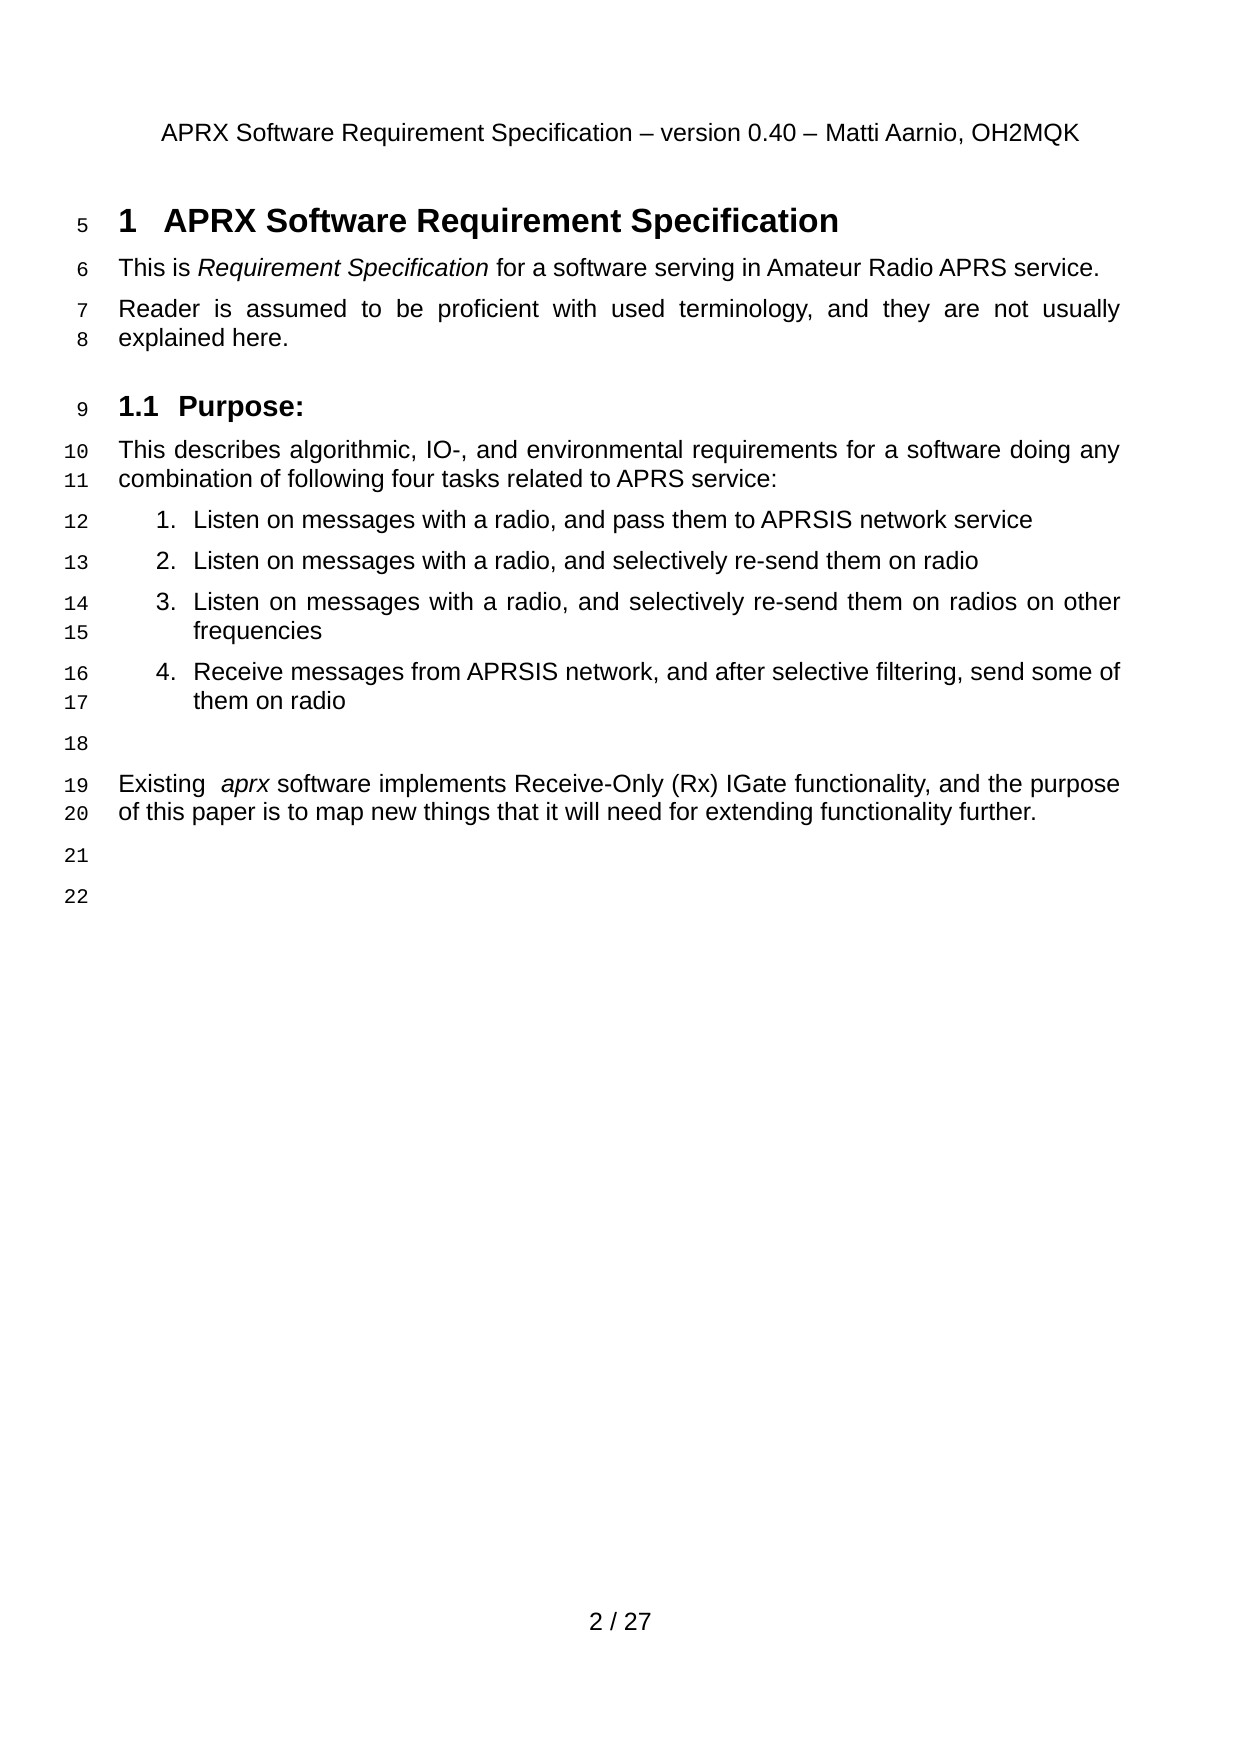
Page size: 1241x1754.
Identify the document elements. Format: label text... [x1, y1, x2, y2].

subtitle APRX Software Requirement Specification [118, 201, 1122, 240]
list Listen on messages with a radio, and selectively re-send them on radios on other frequencies [156, 587, 1122, 645]
text Existing aprx software implements Receive-Only (Rx) IGate functionality, and the purpose of this paper is to map new things that it will need for extending functionality further. [118, 768, 1122, 826]
list Listen on messages with a radio, and selectively re-send them on radio [156, 546, 1122, 575]
list Listen on messages with a radio, and pass them to APRSIS network service [156, 505, 1122, 533]
list Receive messages from APRSIS network, and after selective filtering, send some of them on radio [156, 657, 1122, 715]
text This describes algorithmic, IO-, and environmental requirements for a software doing any combination of following four tasks related to APRS service: [118, 435, 1122, 492]
text This is Requirement Specification for a software serving in Amateur Radio APRS service. [118, 252, 1122, 281]
text Reader is assumed to be proficient with used terminology, and they are not usually explained here. [118, 294, 1122, 351]
subtitle Purpose: [118, 389, 1122, 422]
